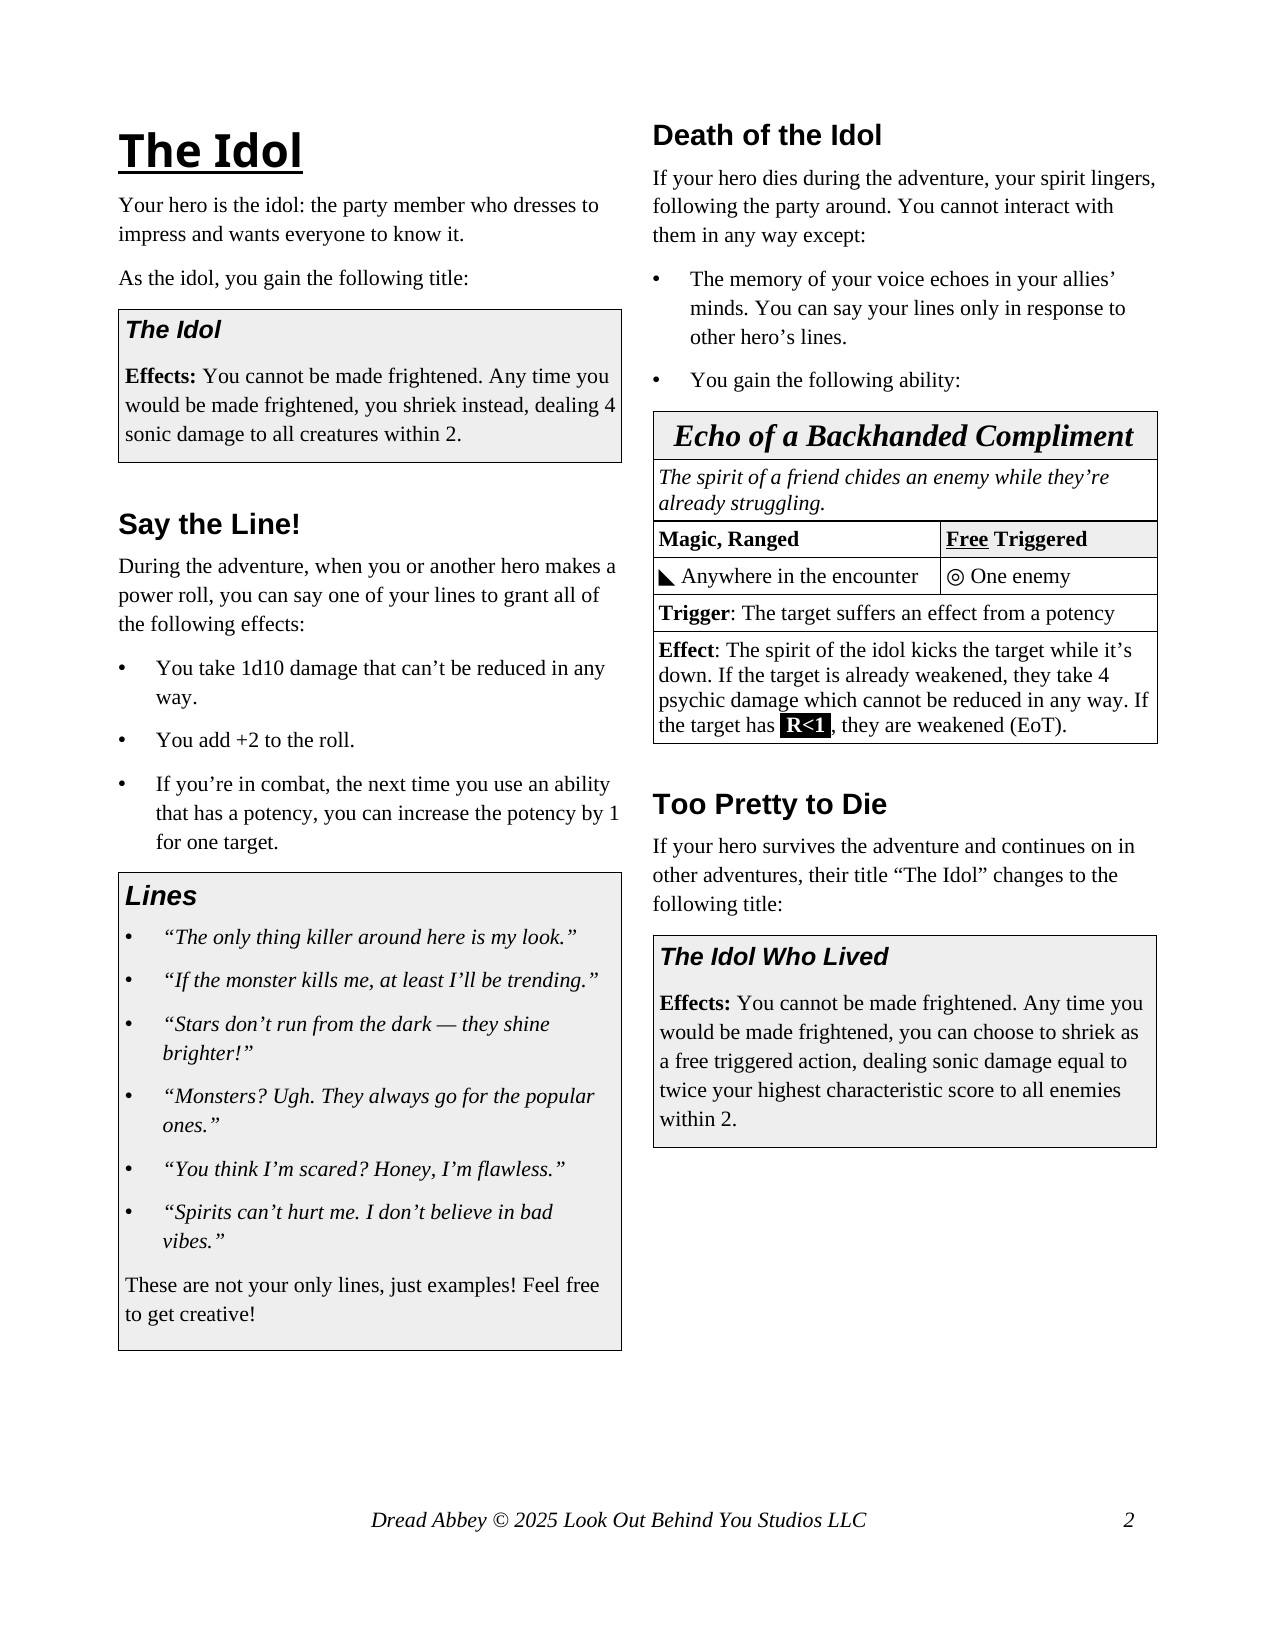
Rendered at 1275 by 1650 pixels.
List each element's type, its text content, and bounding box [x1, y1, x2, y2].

subtitle Say the Line! [118, 507, 622, 541]
text During the adventure, when you or another hero makes a power roll, you can say one of your lines to grant all of the following effects: [118, 553, 622, 636]
text As the idol, you gain the following title: [118, 265, 622, 290]
subtitle Too Pretty to Die [652, 787, 1157, 821]
subtitle The Idol [118, 118, 622, 181]
list You add +2 to the roll. [118, 727, 622, 752]
text Your hero is the idol: the party member who dresses to impress and wants everyone to know it. [118, 192, 622, 247]
table_cell Effect: The spirit of the idol kicks the target while it’s down. If the target is already weakened, they take 4 psychic damage which cannot be reduced in any way. If the target has R<1 , they are weakened (EoT). [654, 632, 1157, 743]
text If your hero survives the adventure and continues on in other adventures, their title “The Idol” changes to the following title: [652, 833, 1157, 917]
table_header Lines “The only thing killer around here is my look.” “If the monster kills me, at least I’ll be trending.” “Stars don’t run from the dark — they shine brighter!” “Monsters? Ugh. They always go for the popular ones.” “You think I’m scared? Honey, I’m flawless.” “Spirits can’t hurt me. I don’t believe in bad vibes.” These are not your only lines, just examples! Feel free to get creative! [119, 873, 621, 1350]
list You take 1d10 damage that can’t be reduced in any way. [118, 655, 622, 709]
text If your hero dies during the adventure, your spirit lingers, following the party around. You cannot interact with them in any way except: [652, 164, 1157, 248]
table_header Magic, Ranged [654, 522, 940, 557]
table_cell The spirit of a friend chides an enemy while they’re already struggling. [654, 460, 1157, 520]
table_cell ◣ Anywhere in the encounter [654, 558, 940, 594]
table_header Echo of a Backhanded Compliment [654, 412, 1157, 459]
subtitle Death of the Idol [652, 118, 1157, 152]
list You gain the following ability: [652, 367, 1157, 393]
list If you’re in combat, the next time you use an ability that has a potency, you can increase the potency by 1 for one target. [118, 771, 622, 854]
table_header The Idol Effects: You cannot be made frightened. Any time you would be made frightened, you shriek instead, dealing 4 sonic damage to all creatures within 2. [119, 310, 621, 462]
table_cell ◎ One enemy [941, 558, 1157, 594]
table_header Free Triggered [941, 522, 1157, 557]
table_header Trigger: The target suffers an effect from a potency [654, 595, 1157, 631]
list The memory of your voice echoes in your allies’ minds. You can say your lines only in response to other hero’s lines. [652, 266, 1157, 349]
table_header The Idol Who Lived Effects: You cannot be made frightened. Any time you would be made frightened, you can choose to shriek as a free triggered action, dealing sonic damage equal to twice your highest characteristic score to all enemies within 2. [654, 936, 1156, 1147]
